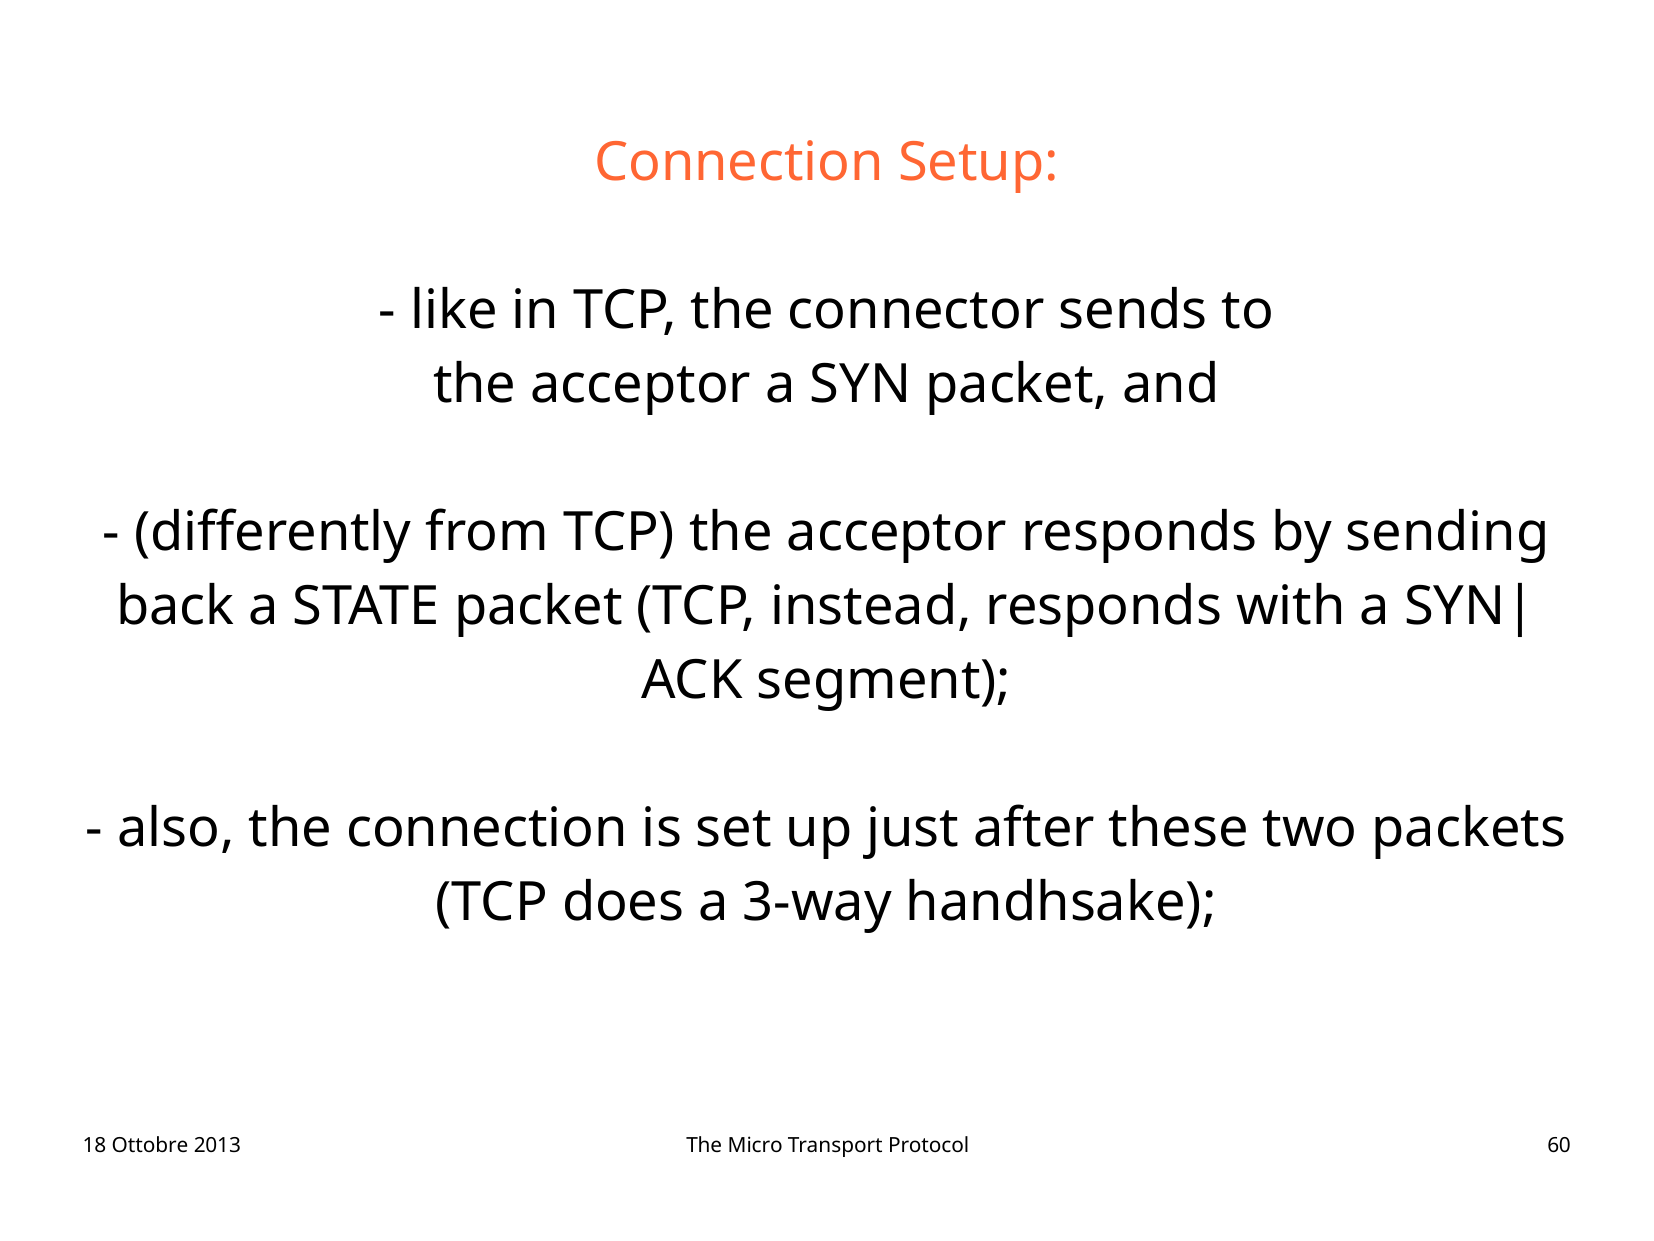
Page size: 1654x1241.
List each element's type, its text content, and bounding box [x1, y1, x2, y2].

subtitle Connection Setup: - like in TCP, the connector sends to the acceptor a SYN packet, and - (differently from TCP) the acceptor responds by sending back a STATE packet (TCP, instead, responds with a SYN|ACK segment); - also, the connection is set up just after these two packets (TCP does a 3-way handhsake); [82, 49, 1571, 1010]
